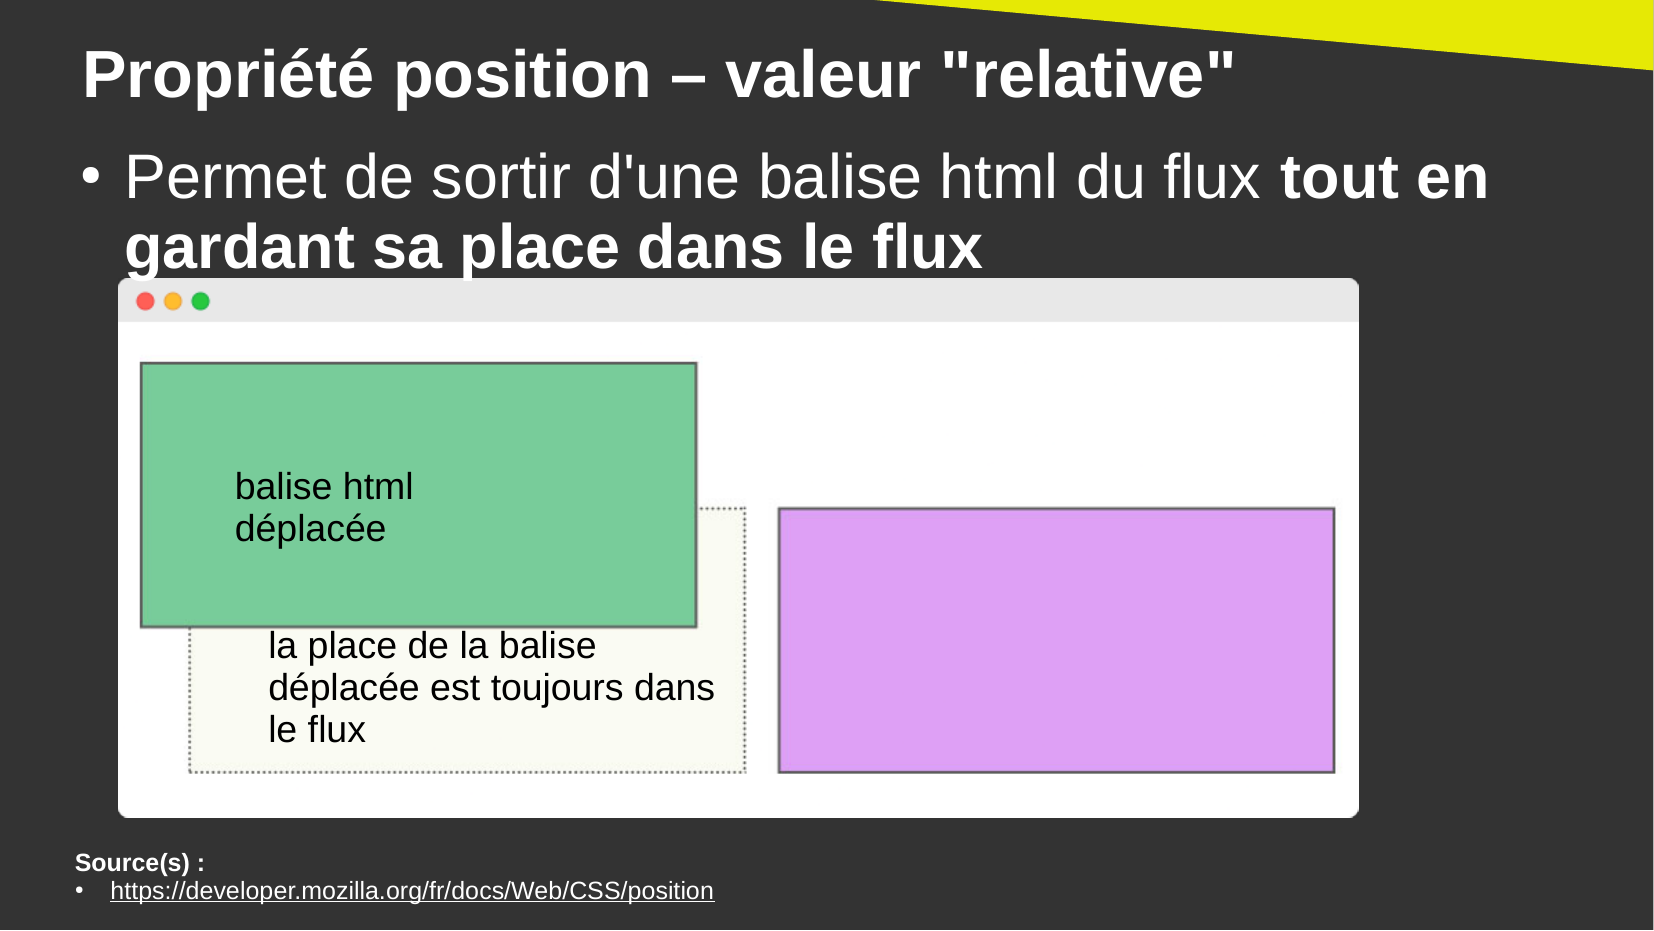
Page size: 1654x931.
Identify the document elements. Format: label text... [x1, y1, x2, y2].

list Permet de sortir d'une balise html du flux tout en gardant sa place dans le flux [64, 141, 1604, 284]
title Propriété position – valeur "relative" [82, 37, 1571, 114]
text_box [874, 0, 1654, 71]
picture [118, 284, 1359, 818]
text_box Source(s) : https://developer.mozilla.org/fr/docs/Web/CSS/position [60, 841, 1546, 931]
text_box balise html déplacée [220, 457, 576, 557]
text_box la place de la balise déplacée est toujours dans le flux [253, 616, 765, 758]
